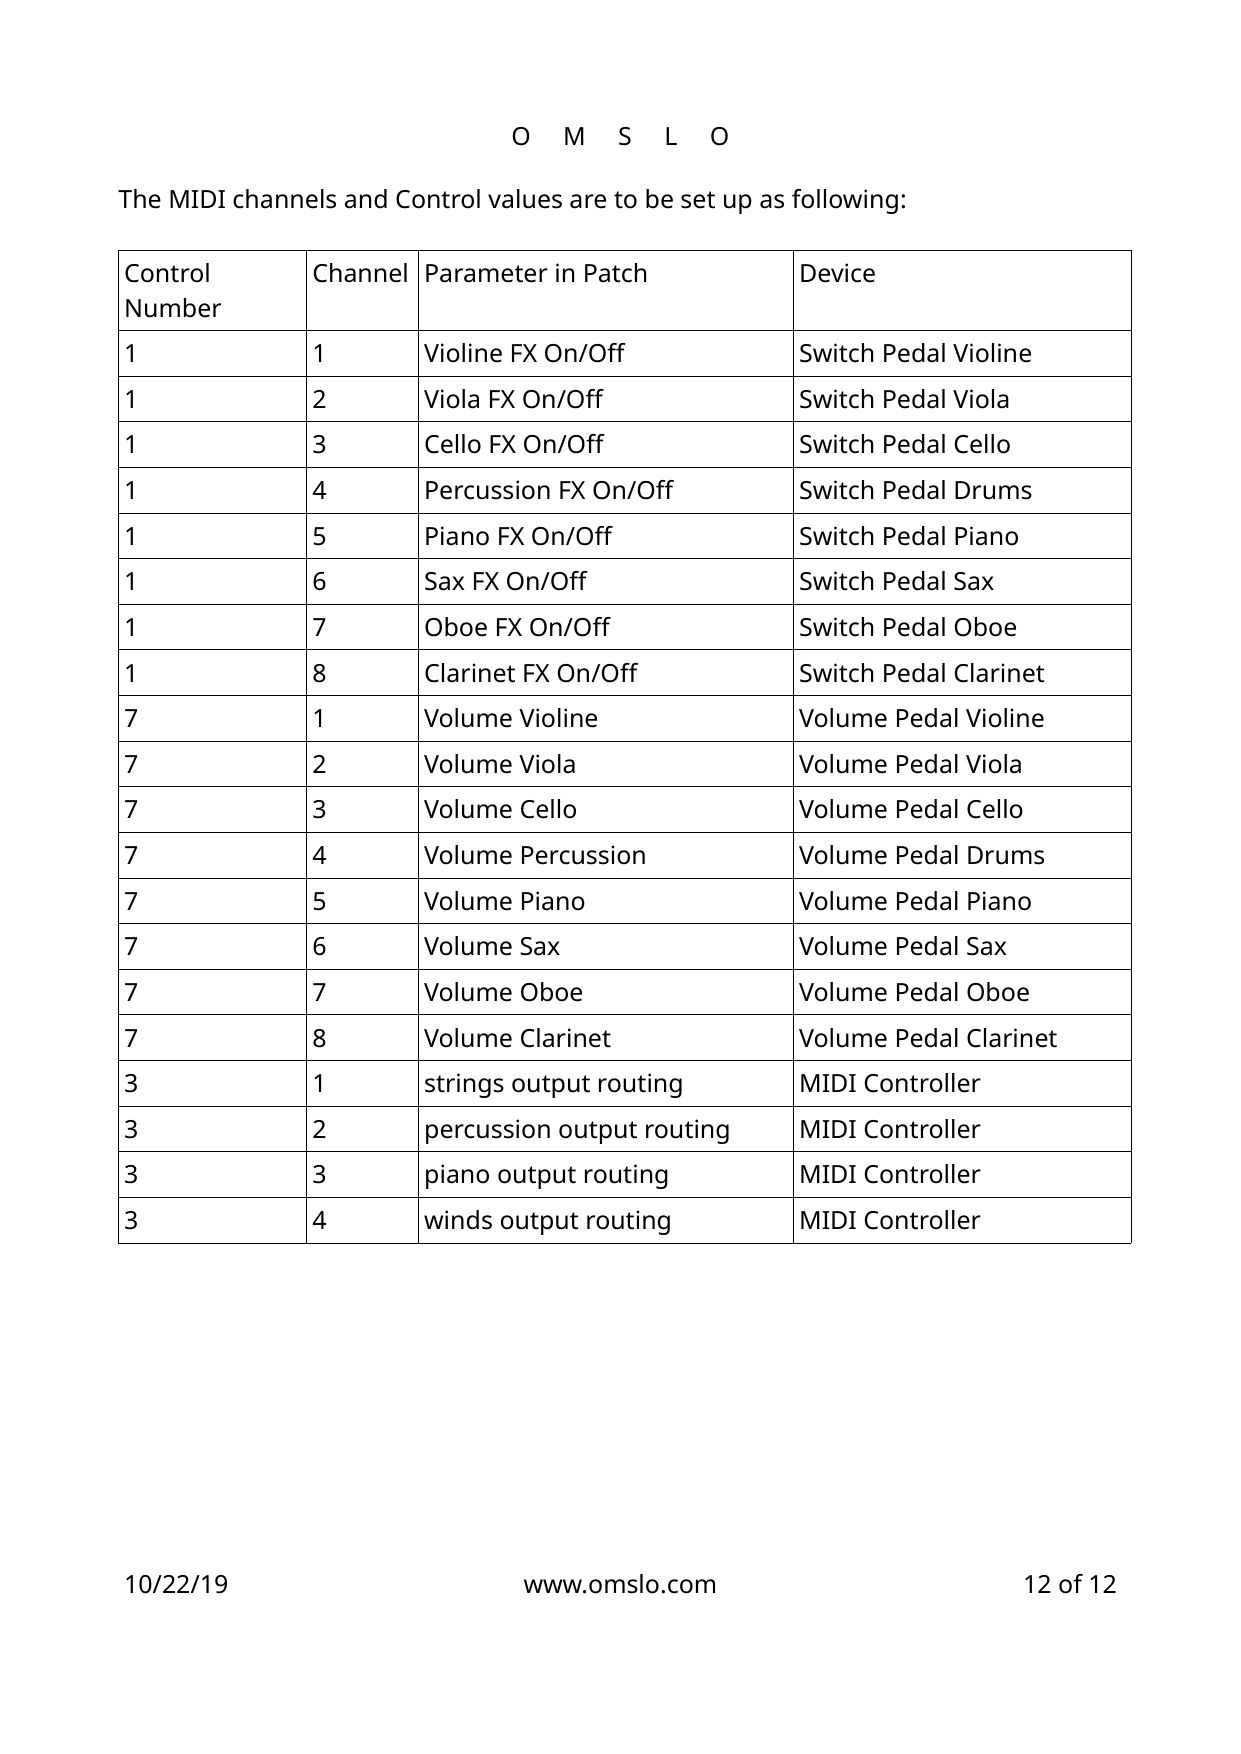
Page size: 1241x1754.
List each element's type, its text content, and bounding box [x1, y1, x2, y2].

table_header Channel [307, 251, 418, 330]
table_cell Switch Pedal Oboe [794, 605, 1131, 649]
table_cell Sax FX On/Off [419, 559, 793, 604]
table_cell Volume Pedal Drums [794, 833, 1131, 877]
table_cell Volume Percussion [419, 833, 793, 877]
table_cell Switch Pedal Clarinet [794, 650, 1131, 695]
table_cell Volume Pedal Oboe [794, 970, 1131, 1014]
table_cell 3 [119, 1152, 306, 1197]
table_cell 6 [307, 924, 418, 969]
table_cell 7 [119, 924, 306, 969]
table_cell 1 [119, 514, 306, 558]
table_cell 7 [119, 833, 306, 877]
table_cell 5 [307, 879, 418, 923]
table_cell Volume Cello [419, 787, 793, 832]
table_cell Volume Pedal Clarinet [794, 1015, 1131, 1060]
table_cell Volume Pedal Cello [794, 787, 1131, 832]
table_cell 4 [307, 468, 418, 512]
table_cell 3 [119, 1198, 306, 1242]
table_cell 1 [307, 331, 418, 376]
table_cell Volume Pedal Viola [794, 742, 1131, 786]
table_cell Volume Violine [419, 696, 793, 741]
table_cell 1 [119, 377, 306, 421]
table_cell Volume Piano [419, 879, 793, 923]
table_cell 7 [119, 879, 306, 923]
table_cell MIDI Controller [794, 1107, 1131, 1151]
table_cell 2 [307, 377, 418, 421]
table_cell 4 [307, 1198, 418, 1242]
table_cell 2 [307, 742, 418, 786]
table_cell 7 [119, 696, 306, 741]
table_cell 7 [119, 742, 306, 786]
table_header Parameter in Patch [419, 251, 793, 330]
table_cell percussion output routing [419, 1107, 793, 1151]
table_cell Piano FX On/Off [419, 514, 793, 558]
table_cell Volume Pedal Violine [794, 696, 1131, 741]
table_cell 1 [119, 605, 306, 649]
table_cell Clarinet FX On/Off [419, 650, 793, 695]
table_cell 1 [307, 696, 418, 741]
table_cell 7 [307, 970, 418, 1014]
table_cell Cello FX On/Off [419, 422, 793, 467]
table_cell 6 [307, 559, 418, 604]
table_cell 3 [119, 1061, 306, 1106]
table_cell 1 [119, 422, 306, 467]
table_cell 8 [307, 1015, 418, 1060]
table_cell 3 [307, 787, 418, 832]
table_cell 3 [307, 422, 418, 467]
table_cell Oboe FX On/Off [419, 605, 793, 649]
table_cell winds output routing [419, 1198, 793, 1242]
table_cell MIDI Controller [794, 1152, 1131, 1197]
table_cell Volume Oboe [419, 970, 793, 1014]
table_cell 7 [307, 605, 418, 649]
table_cell Switch Pedal Drums [794, 468, 1131, 512]
table_cell MIDI Controller [794, 1198, 1131, 1242]
table_cell 1 [119, 559, 306, 604]
table_cell 7 [119, 787, 306, 832]
table_cell Switch Pedal Violine [794, 331, 1131, 376]
table_cell 3 [119, 1107, 306, 1151]
table_cell 8 [307, 650, 418, 695]
table_cell strings output routing [419, 1061, 793, 1106]
table_cell Volume Pedal Piano [794, 879, 1131, 923]
table_cell Violine FX On/Off [419, 331, 793, 376]
table_cell Volume Viola [419, 742, 793, 786]
table_cell Volume Clarinet [419, 1015, 793, 1060]
table_cell 3 [307, 1152, 418, 1197]
table_cell 1 [307, 1061, 418, 1106]
text The MIDI channels and Control values are to be set up as following: [118, 182, 1122, 216]
table_cell Volume Sax [419, 924, 793, 969]
table_cell 1 [119, 468, 306, 512]
table_cell 1 [119, 331, 306, 376]
table_cell MIDI Controller [794, 1061, 1131, 1106]
table_cell Switch Pedal Viola [794, 377, 1131, 421]
table_header Control Number [119, 251, 306, 330]
table_cell 1 [119, 650, 306, 695]
table_cell Volume Pedal Sax [794, 924, 1131, 969]
table_cell 4 [307, 833, 418, 877]
table_cell Switch Pedal Sax [794, 559, 1131, 604]
table_cell Switch Pedal Cello [794, 422, 1131, 467]
table_cell piano output routing [419, 1152, 793, 1197]
table_cell Percussion FX On/Off [419, 468, 793, 512]
table_cell 7 [119, 1015, 306, 1060]
table_cell Viola FX On/Off [419, 377, 793, 421]
table_cell 7 [119, 970, 306, 1014]
table_cell 5 [307, 514, 418, 558]
table_header Device [794, 251, 1131, 330]
table_cell Switch Pedal Piano [794, 514, 1131, 558]
table_cell 2 [307, 1107, 418, 1151]
